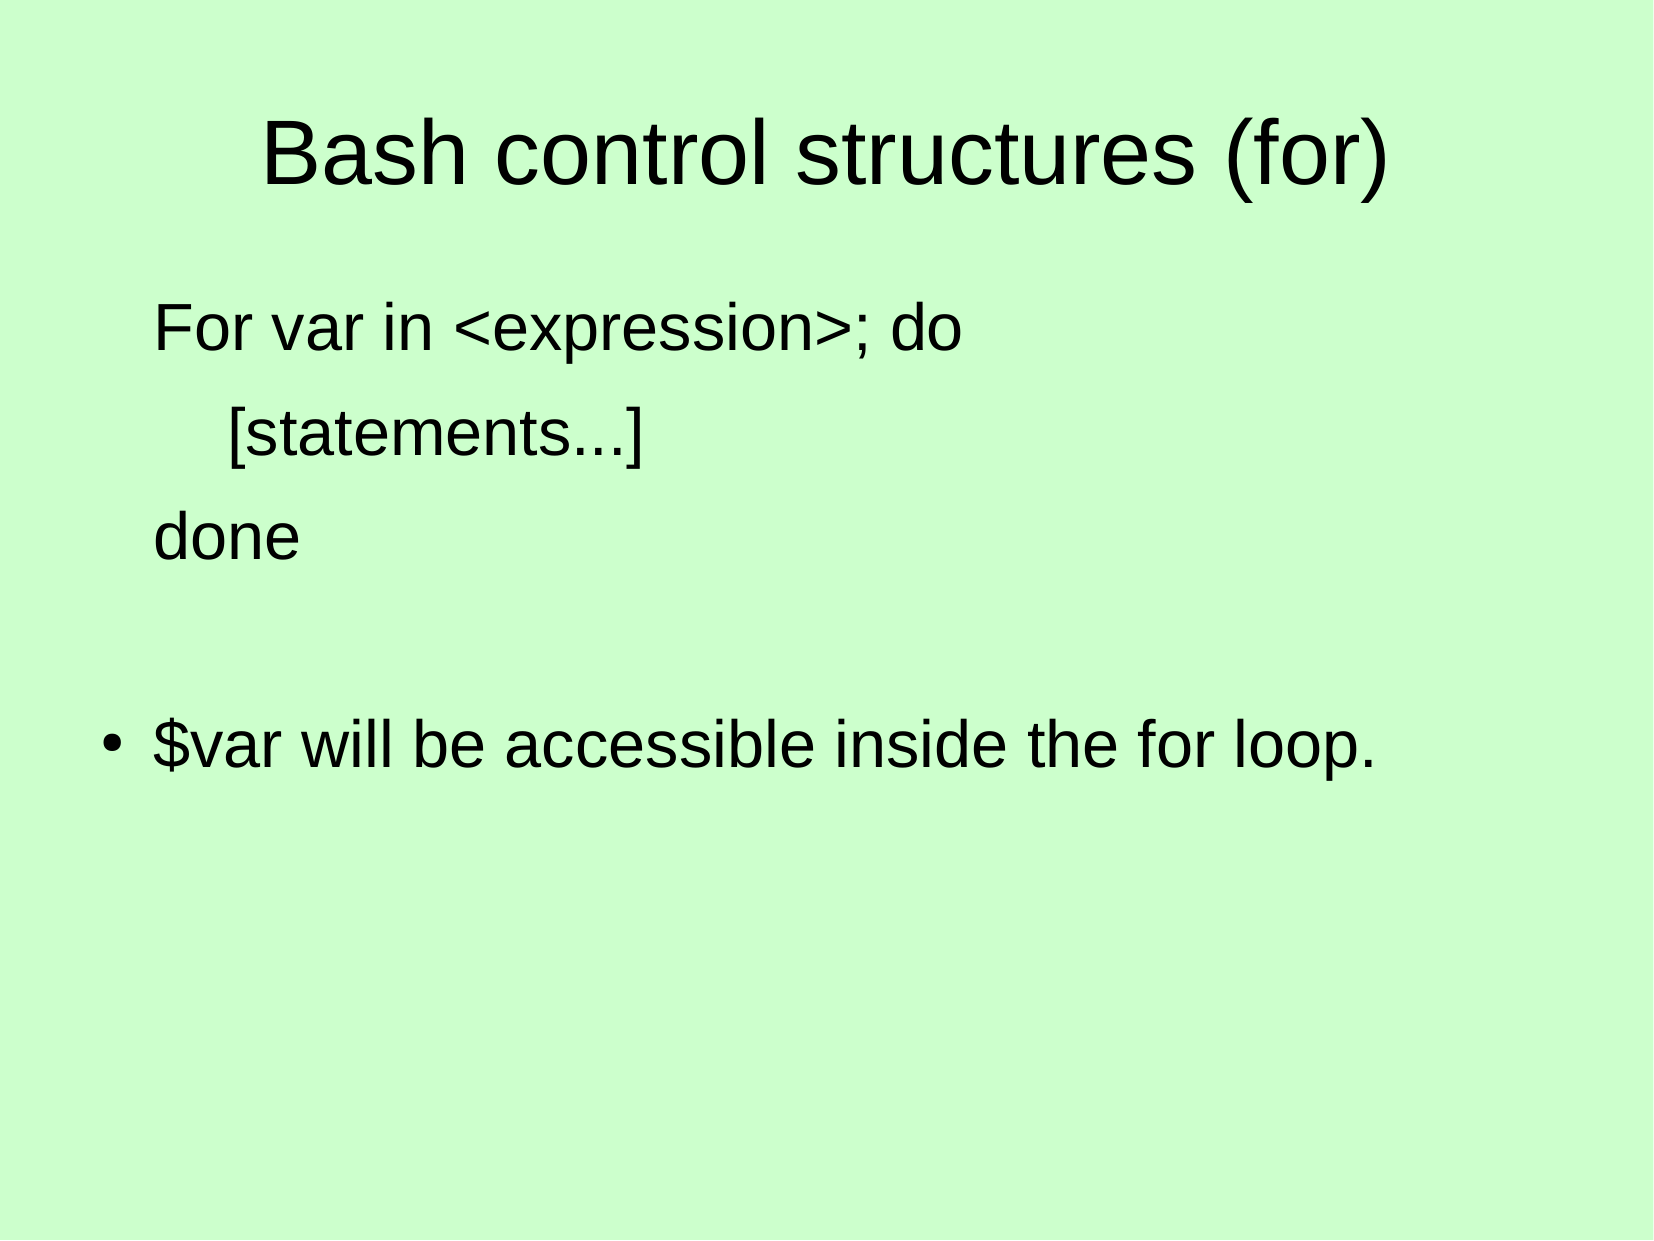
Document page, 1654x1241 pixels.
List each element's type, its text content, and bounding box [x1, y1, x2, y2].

title Bash control structures (for) [82, 49, 1571, 257]
list For var in <expression>; do [statements...] done $var will be accessible inside the for loop. [82, 290, 1571, 1010]
